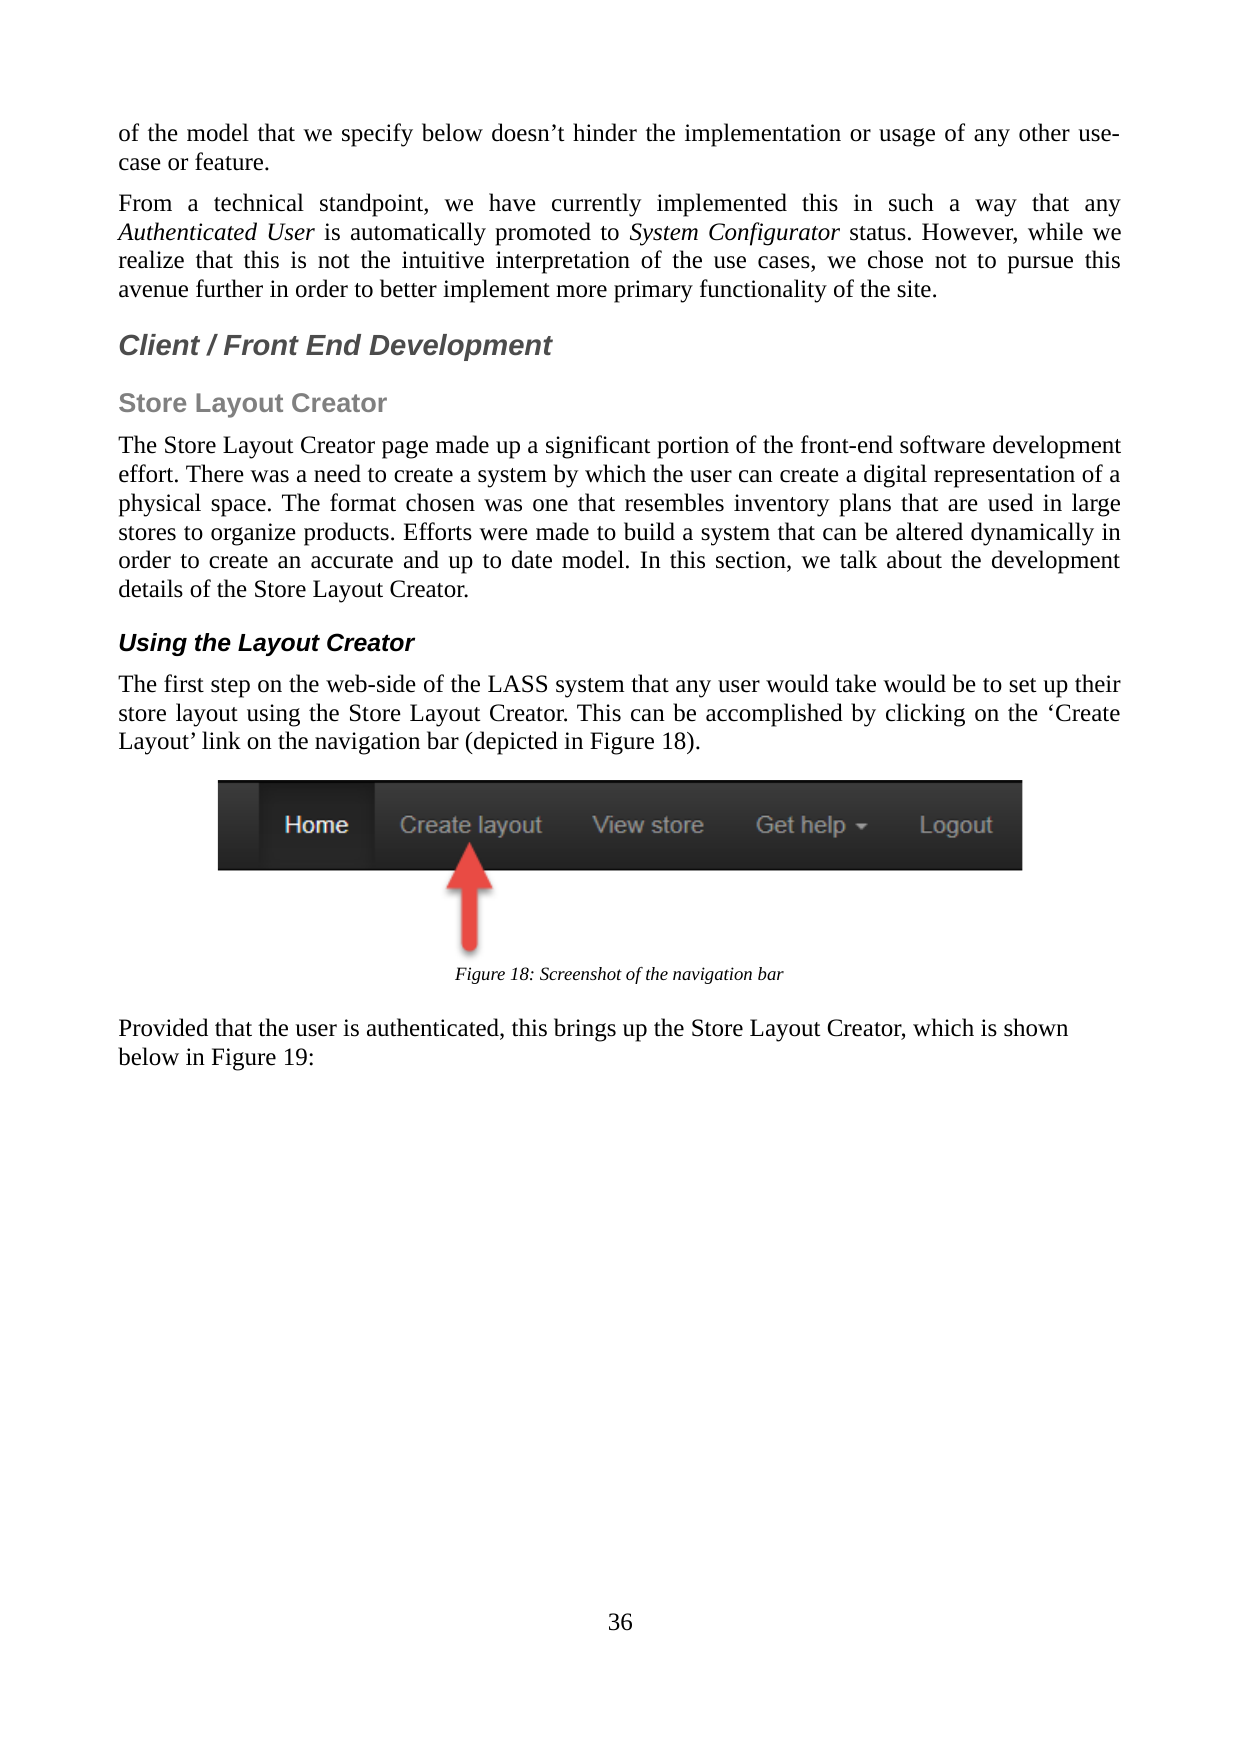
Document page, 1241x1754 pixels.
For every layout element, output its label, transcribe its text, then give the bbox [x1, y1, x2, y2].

text Provided that the user is authenticated, this brings up the Store Layout Creator, which is shown below in Figure 19: [118, 1013, 1122, 1071]
picture [217, 780, 1023, 963]
text The Store Layout Creator page made up a significant portion of the front-end software development effort. There was a need to create a system by which the user can create a digital representation of a physical space. The format chosen was one that resembles inventory plans that are used in large stores to organize products. Efforts were made to build a system that can be altered dynamically in order to create an accurate and up to date model. In this section, we talk about the development details of the Store Layout Creator. [118, 430, 1122, 603]
text Figure 18: Screenshot of the navigation bar [218, 963, 1022, 984]
text of the model that we specify below doesn’t hinder the implementation or usage of any other use-case or feature. [118, 118, 1122, 176]
text From a technical standpoint, we have currently implemented this in such a way that any Authenticated User is automatically promoted to System Configurator status. However, while we realize that this is not the intuitive interpretation of the use cases, we chose not to pursue this avenue further in order to better implement more primary functionality of the site. [118, 188, 1122, 303]
text The first step on the web-side of the LASS system that any user would take would be to set up their store layout using the Store Layout Creator. This can be accomplished by clicking on the ‘Create Layout’ link on the navigation bar (depicted in Figure 18). [118, 669, 1122, 755]
subtitle Store Layout Creator [118, 387, 1122, 418]
subtitle Using the Layout Creator [118, 628, 1122, 656]
subtitle Client / Front End Development [118, 328, 1122, 362]
